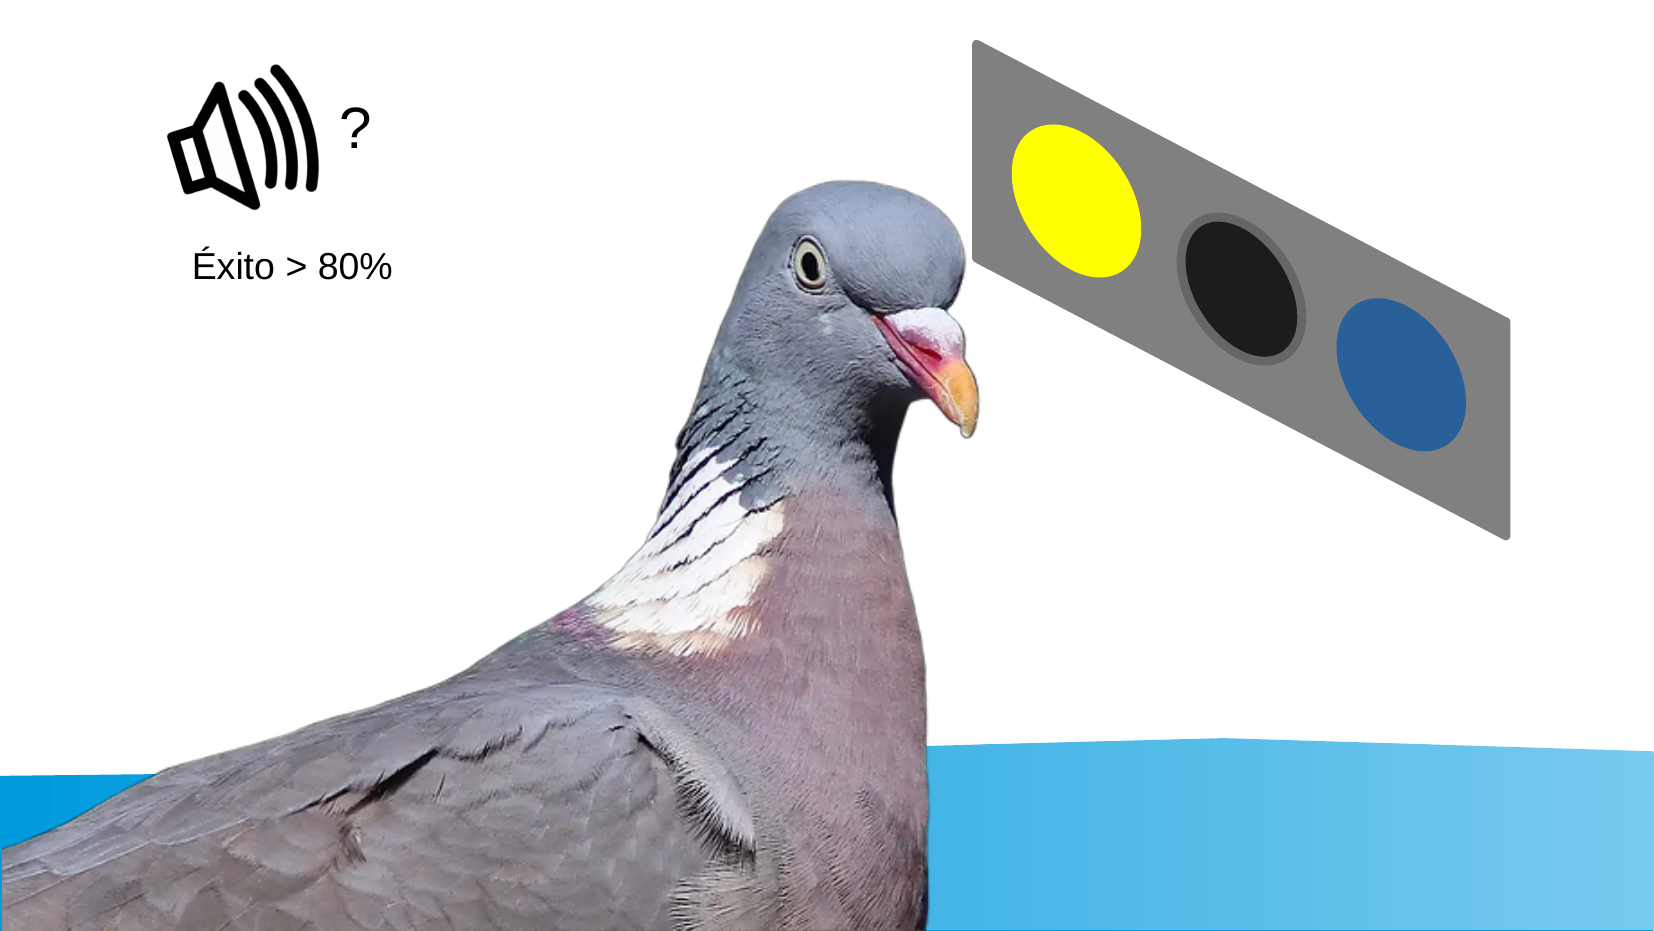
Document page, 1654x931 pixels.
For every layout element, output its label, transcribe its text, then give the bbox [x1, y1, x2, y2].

text_box ? [324, 88, 387, 169]
picture [2, 50, 1004, 931]
text_box Éxito > 80% [177, 238, 408, 296]
text_box [976, 44, 1507, 536]
